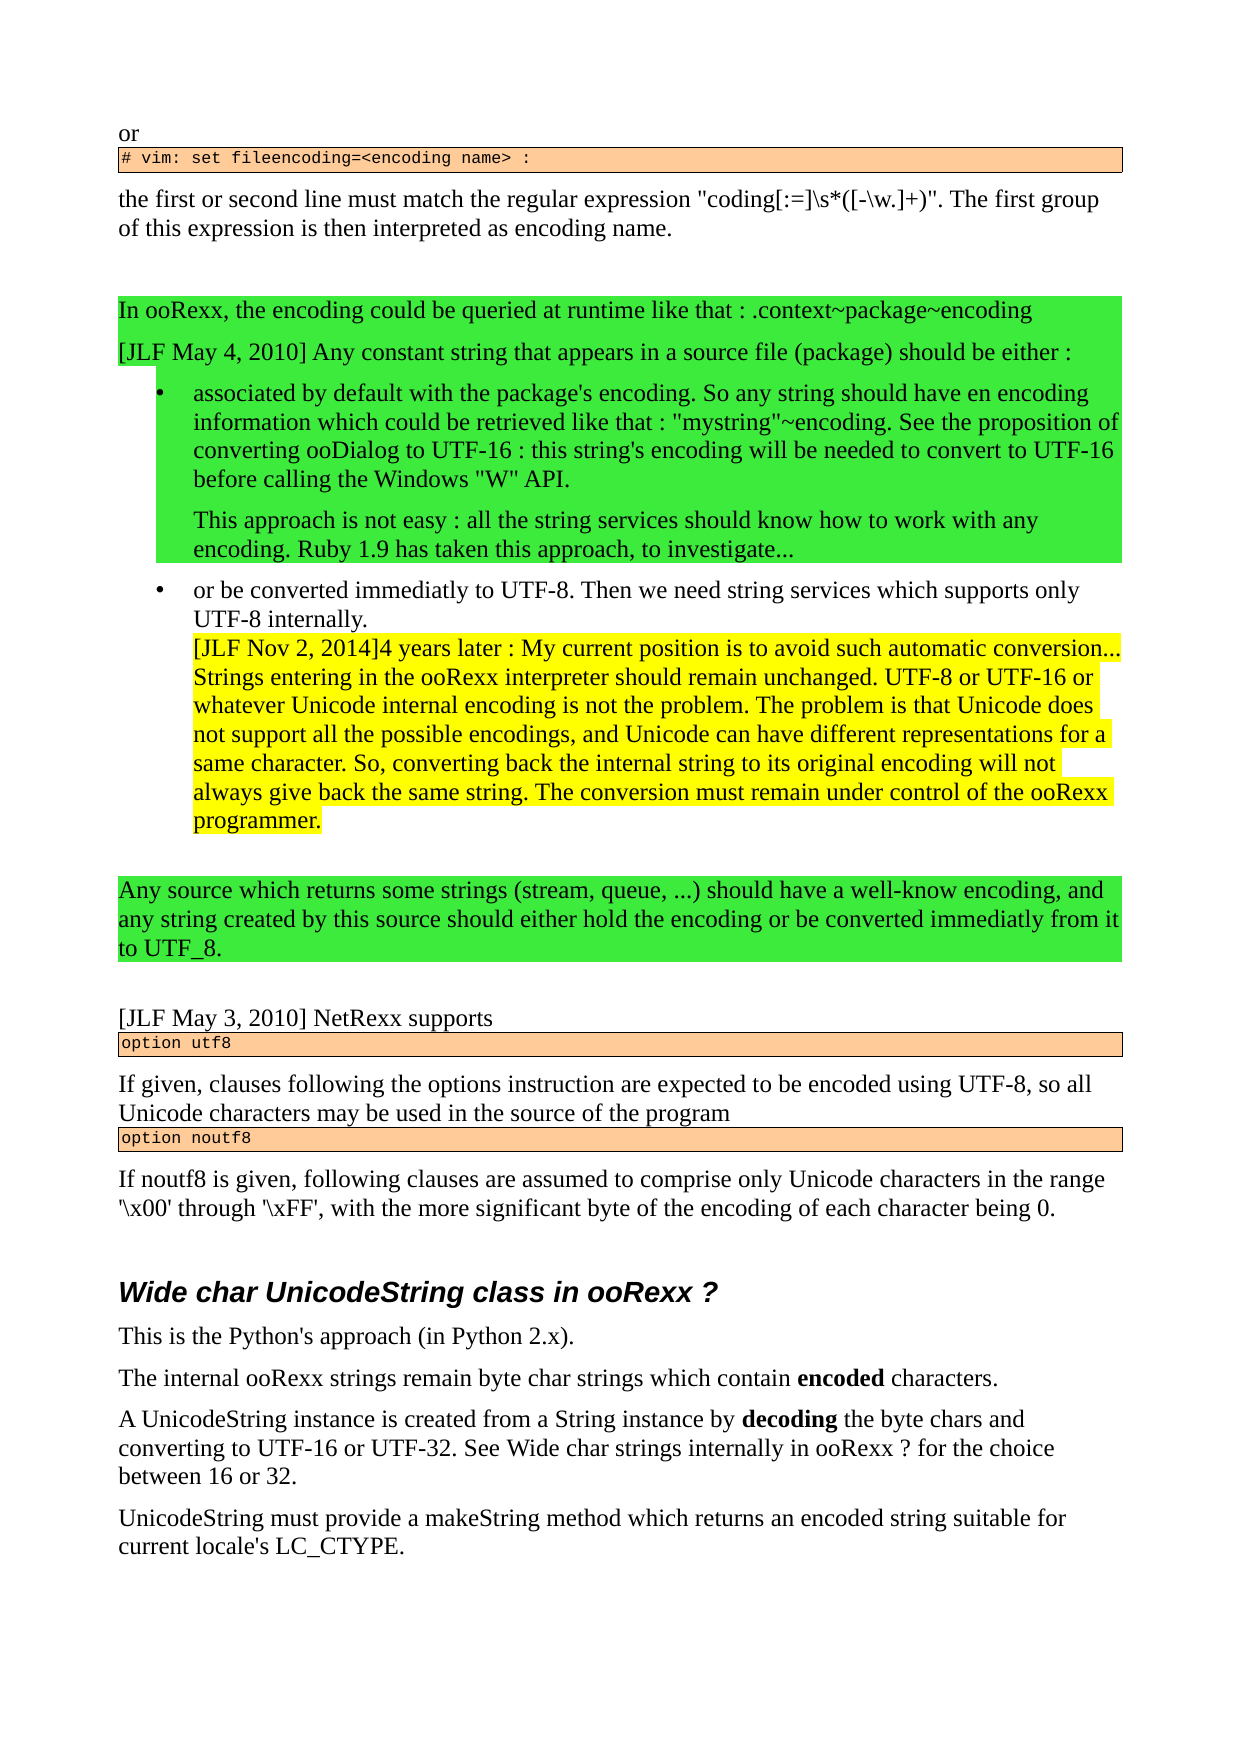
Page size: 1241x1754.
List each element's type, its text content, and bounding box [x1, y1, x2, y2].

text In ooRexx, the encoding could be queried at runtime like that : .context~package~encoding [118, 296, 1122, 324]
text The internal ooRexx strings remain byte char strings which contain encoded characters. [118, 1363, 1122, 1391]
list This approach is not easy : all the string services should know how to work with any encoding. Ruby 1.9 has taken this approach, to investigate... [156, 506, 1122, 563]
list or be converted immediatly to UTF-8. Then we need string services which supports only UTF-8 internally. [JLF Nov 2, 2014]4 years later : My current position is to avoid such automatic conversion... Strings entering in the ooRexx interpreter should remain unchanged. UTF-8 or UTF-16 or whatever Unicode internal encoding is not the problem. The problem is that Unicode does not support all the possible encodings, and Unicode can have different representations for a same character. So, converting back the internal string to its original encoding will not always give back the same string. The conversion must remain under control of the ooRexx programmer. [156, 576, 1122, 834]
subtitle Wide char UnicodeString class in ooRexx ? [118, 1275, 1122, 1309]
list associated by default with the package's encoding. So any string should have en encoding information which could be retrieved like that : "mystring"~encoding. See the proposition of converting ooDialog to UTF-16 : this string's encoding will be needed to convert to UTF-16 before calling the Windows "W" API. [156, 378, 1122, 493]
text If given, clauses following the options instruction are expected to be encoded using UTF-8, so all Unicode characters may be used in the source of the program [118, 1069, 1122, 1127]
text Any source which returns some strings (stream, queue, ...) should have a well-know encoding, and any string created by this source should either hold the encoding or be converted immediatly from it to UTF_8. [118, 876, 1122, 962]
text option utf8 [119, 1033, 1122, 1056]
text [JLF May 4, 2010] Any constant string that appears in a source file (package) should be either : [118, 337, 1122, 366]
text This is the Python's approach (in Python 2.x). [118, 1321, 1122, 1350]
text the first or second line must match the regular expression "coding[:=]\s*([-\w.]+)". The first group of this expression is then interpreted as encoding name. [118, 184, 1122, 242]
text option noutf8 [119, 1128, 1122, 1151]
text # vim: set fileencoding=<encoding name> : [119, 148, 1122, 172]
text A UnicodeString instance is created from a String instance by decoding the byte chars and converting to UTF-16 or UTF-32. See Wide char strings internally in ooRexx ? for the choice between 16 or 32. [118, 1404, 1122, 1490]
text UnicodeString must provide a makeString method which returns an encoded string suitable for current locale's LC_CTYPE. [118, 1503, 1122, 1560]
text or [118, 118, 1122, 147]
text [JLF May 3, 2010] NetRexx supports [118, 1003, 1122, 1032]
text If noutf8 is given, following clauses are assumed to comprise only Unicode characters in the range '\x00' through '\xFF', with the more significant byte of the encoding of each character being 0. [118, 1164, 1122, 1222]
